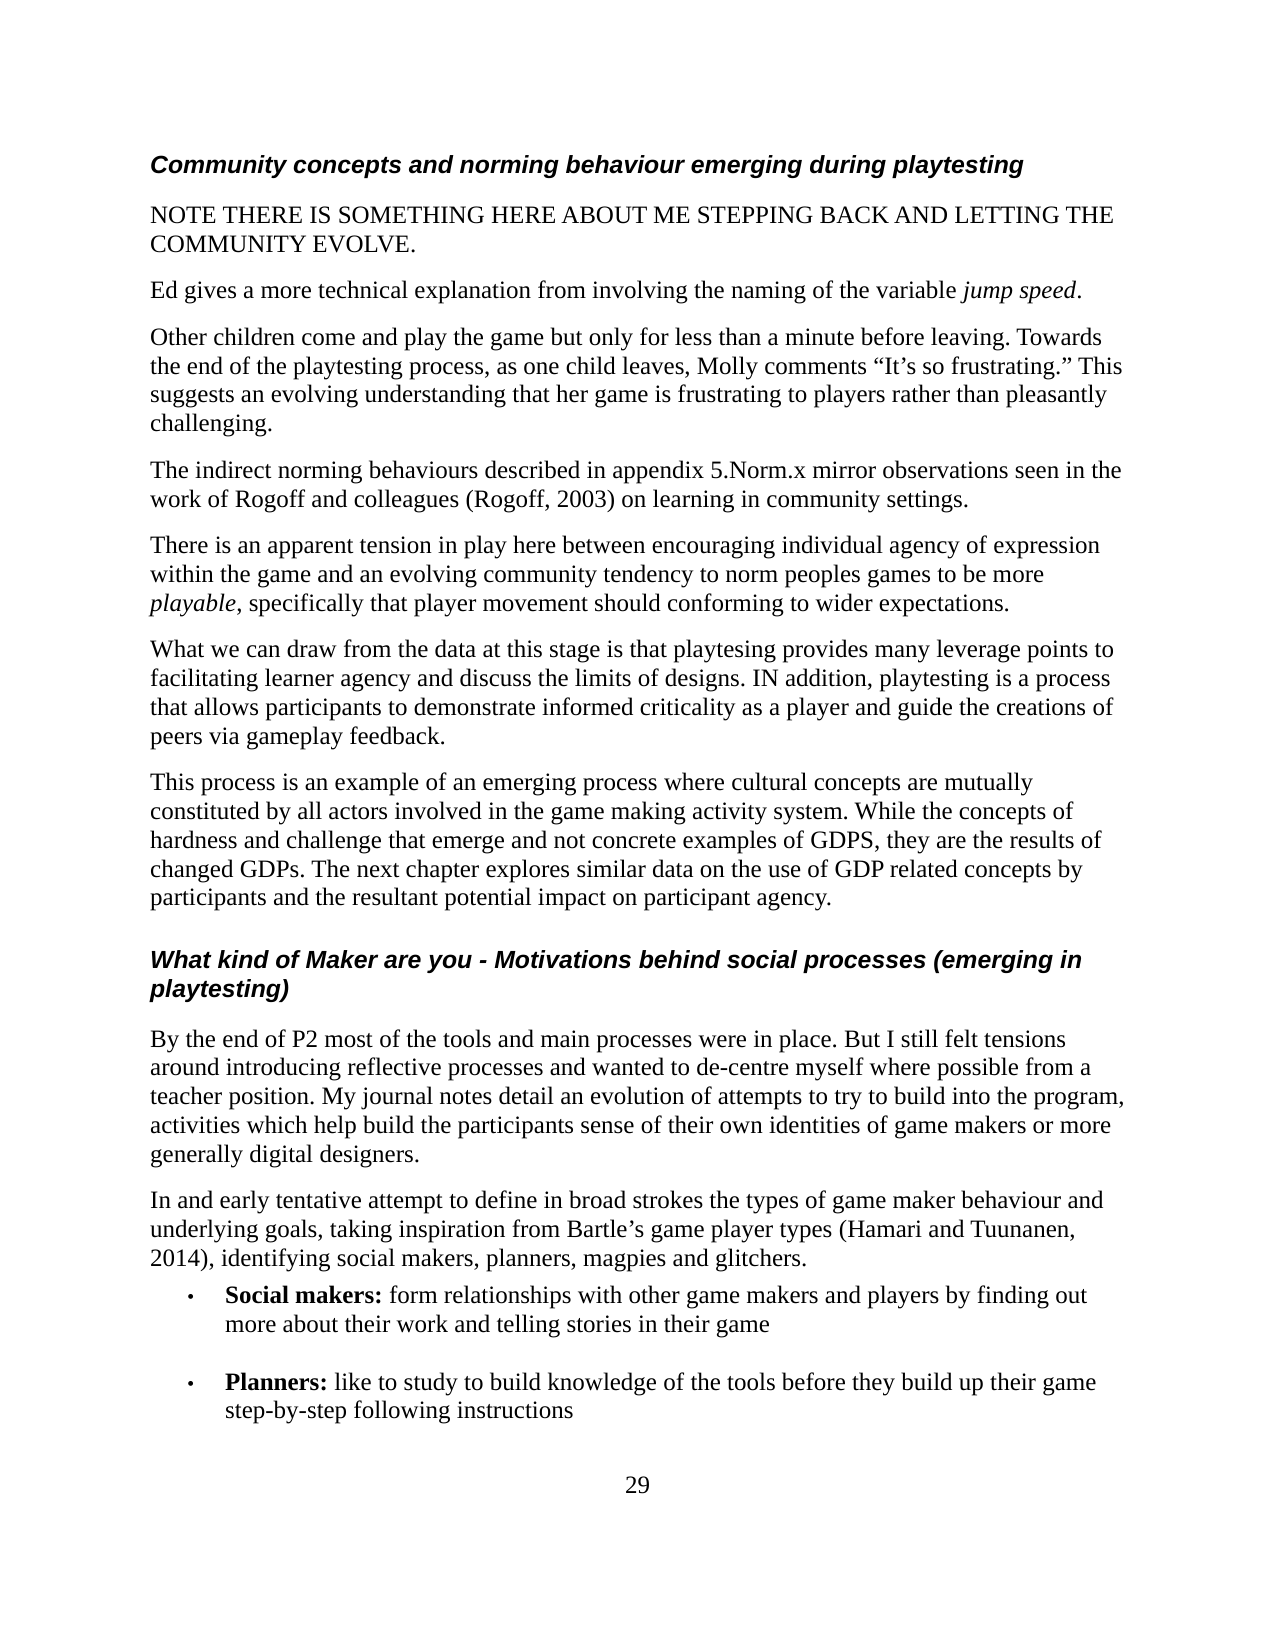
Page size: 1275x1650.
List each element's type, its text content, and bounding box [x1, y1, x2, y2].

text The indirect norming behaviours described in appendix 5.Norm.x mirror observations seen in the work of Rogoff and colleagues (Rogoff, 2003) on learning in community settings. [150, 455, 1125, 512]
text There is an apparent tension in play here between encouraging individual agency of expression within the game and an evolving community tendency to norm peoples games to be more playable, specifically that player movement should conforming to wider expectations. [150, 530, 1125, 617]
text By the end of P2 most of the tools and main processes were in place. But I still felt tensions around introducing reflective processes and wanted to de-centre myself where possible from a teacher position. My journal notes detail an evolution of attempts to try to build into the program, activities which help build the participants sense of their own identities of game makers or more generally digital designers. [150, 1024, 1125, 1167]
text In and early tentative attempt to define in broad strokes the types of game maker behaviour and underlying goals, taking inspiration from Bartle’s game player types (Hamari and Tuunanen, 2014), identifying social makers, planners, magpies and glitchers. [150, 1185, 1125, 1272]
list Social makers: form relationships with other game makers and players by finding out more about their work and telling stories in their game [187, 1281, 1125, 1367]
text This process is an example of an emerging process where cultural concepts are mutually constituted by all actors involved in the game making activity system. While the concepts of hardness and challenge that emerge and not concrete examples of GDPS, they are the results of changed GDPs. The next chapter explores similar data on the use of GDP related concepts by participants and the resultant potential impact on participant agency. [150, 767, 1125, 911]
text Ed gives a more technical explanation from involving the naming of the variable jump speed. [150, 275, 1125, 304]
text What we can draw from the data at this stage is that playtesing provides many leverage points to facilitating learner agency and discuss the limits of designs. IN addition, playtesting is a process that allows participants to demonstrate informed criticality as a player and guide the creations of peers via gameplay feedback. [150, 634, 1125, 749]
list Planners: like to study to build knowledge of the tools before they build up their game step-by-step following instructions [187, 1367, 1125, 1424]
text Other children come and play the game but only for less than a minute before leaving. Towards the end of the playtesting process, as one child leaves, Molly comments “It’s so frustrating.” This suggests an evolving understanding that her game is frustrating to players rather than pleasantly challenging. [150, 322, 1125, 437]
subtitle What kind of Maker are you - Motivations behind social processes (emerging in playtesting) [150, 945, 1125, 1002]
text NOTE THERE IS SOMETHING HERE ABOUT ME STEPPING BACK AND LETTING THE COMMUNITY EVOLVE. [150, 200, 1125, 257]
subtitle Community concepts and norming behaviour emerging during playtesting [150, 150, 1125, 178]
